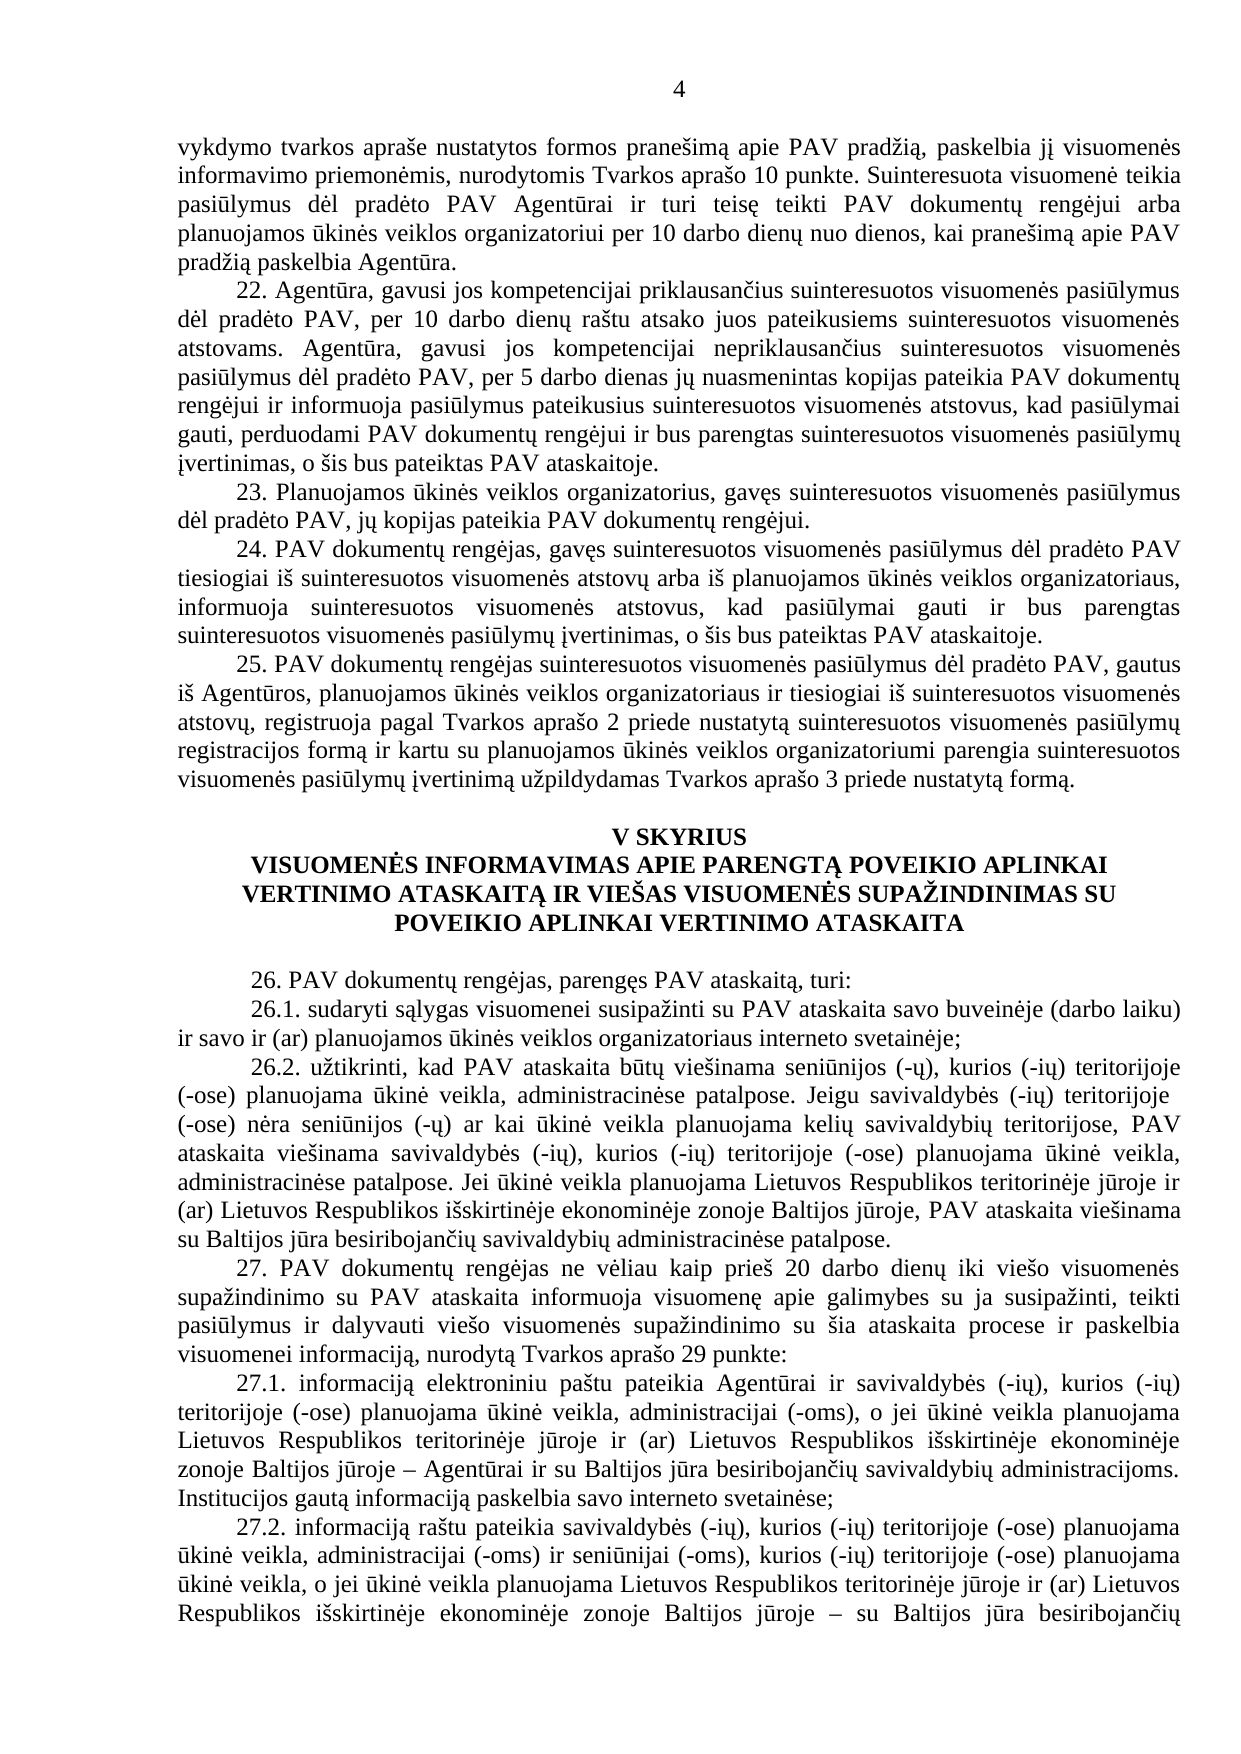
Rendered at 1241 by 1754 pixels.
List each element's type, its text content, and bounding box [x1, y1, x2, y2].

text 22. Agentūra, gavusi jos kompetencijai priklausančius suinteresuotos visuomenės pasiūlymus dėl pradėto PAV, per 10 darbo dienų raštu atsako juos pateikusiems suinteresuotos visuomenės atstovams. Agentūra, gavusi jos kompetencijai nepriklausančius suinteresuotos visuomenės pasiūlymus dėl pradėto PAV, per 5 darbo dienas jų nuasmenintas kopijas pateikia PAV dokumentų rengėjui ir informuoja pasiūlymus pateikusius suinteresuotos visuomenės atstovus, kad pasiūlymai gauti, perduodami PAV dokumentų rengėjui ir bus parengtas suinteresuotos visuomenės pasiūlymų įvertinimas, o šis bus pateiktas PAV ataskaitoje. [177, 276, 1181, 477]
text vykdymo tvarkos apraše nustatytos formos pranešimą apie PAV pradžią, paskelbia jį visuomenės informavimo priemonėmis, nurodytomis Tvarkos aprašo 10 punkte. Suinteresuota visuomenė teikia pasiūlymus dėl pradėto PAV Agentūrai ir turi teisę teikti PAV dokumentų rengėjui arba planuojamos ūkinės veiklos organizatoriui per 10 darbo dienų nuo dienos, kai pranešimą apie PAV pradžią paskelbia Agentūra. [177, 132, 1181, 276]
text 26. PAV dokumentų rengėjas, parengęs PAV ataskaitą, turi: [177, 966, 1181, 994]
text 26.1. sudaryti sąlygas visuomenei susipažinti su PAV ataskaita savo buveinėje (darbo laiku) ir savo ir (ar) planuojamos ūkinės veiklos organizatoriaus interneto svetainėje; [177, 994, 1181, 1052]
text 24. PAV dokumentų rengėjas, gavęs suinteresuotos visuomenės pasiūlymus dėl pradėto PAV tiesiogiai iš suinteresuotos visuomenės atstovų arba iš planuojamos ūkinės veiklos organizatoriaus, informuoja suinteresuotos visuomenės atstovus, kad pasiūlymai gauti ir bus parengtas suinteresuotos visuomenės pasiūlymų įvertinimas, o šis bus pateiktas PAV ataskaitoje. [177, 534, 1181, 649]
text 27.2. informaciją raštu pateikia savivaldybės (-ių), kurios (-ių) teritorijoje (-ose) planuojama ūkinė veikla, administracijai (-oms) ir seniūnijai (-oms), kurios (-ių) teritorijoje (-ose) planuojama ūkinė veikla, o jei ūkinė veikla planuojama Lietuvos Respublikos teritorinėje jūroje ir (ar) Lietuvos Respublikos išskirtinėje ekonominėje zonoje Baltijos jūroje – su Baltijos jūra besiribojančių [177, 1512, 1181, 1627]
text VISUOMENĖS INFORMAVIMAS APIE PARENGTĄ POVEIKIO APLINKAI VERTINIMO ATASKAITĄ IR VIEŠAS VISUOMENĖS SUPAŽINDINIMAS SU POVEIKIO APLINKAI VERTINIMO ATASKAITA [177, 851, 1181, 937]
text 23. Planuojamos ūkinės veiklos organizatorius, gavęs suinteresuotos visuomenės pasiūlymus dėl pradėto PAV, jų kopijas pateikia PAV dokumentų rengėjui. [177, 477, 1181, 534]
text 26.2. užtikrinti, kad PAV ataskaita būtų viešinama seniūnijos (-ų), kurios (-ių) teritorijoje (-ose) planuojama ūkinė veikla, administracinėse patalpose. Jeigu savivaldybės (-ių) teritorijoje (-ose) nėra seniūnijos (-ų) ar kai ūkinė veikla planuojama kelių savivaldybių teritorijose, PAV ataskaita viešinama savivaldybės (-ių), kurios (-ių) teritorijoje (-ose) planuojama ūkinė veikla, administracinėse patalpose. Jei ūkinė veikla planuojama Lietuvos Respublikos teritorinėje jūroje ir (ar) Lietuvos Respublikos išskirtinėje ekonominėje zonoje Baltijos jūroje, PAV ataskaita viešinama su Baltijos jūra besiribojančių savivaldybių administracinėse patalpose. [177, 1052, 1181, 1253]
text 27. PAV dokumentų rengėjas ne vėliau kaip prieš 20 darbo dienų iki viešo visuomenės supažindinimo su PAV ataskaita informuoja visuomenę apie galimybes su ja susipažinti, teikti pasiūlymus ir dalyvauti viešo visuomenės supažindinimo su šia ataskaita procese ir paskelbia visuomenei informaciją, nurodytą Tvarkos aprašo 29 punkte: [177, 1253, 1181, 1368]
text 25. PAV dokumentų rengėjas suinteresuotos visuomenės pasiūlymus dėl pradėto PAV, gautus iš Agentūros, planuojamos ūkinės veiklos organizatoriaus ir tiesiogiai iš suinteresuotos visuomenės atstovų, registruoja pagal Tvarkos aprašo 2 priede nustatytą suinteresuotos visuomenės pasiūlymų registracijos formą ir kartu su planuojamos ūkinės veiklos organizatoriumi parengia suinteresuotos visuomenės pasiūlymų įvertinimą užpildydamas Tvarkos aprašo 3 priede nustatytą formą. [177, 649, 1181, 793]
text V SKYRIUS [177, 822, 1181, 851]
text 27.1. informaciją elektroniniu paštu pateikia Agentūrai ir savivaldybės (-ių), kurios (-ių) teritorijoje (-ose) planuojama ūkinė veikla, administracijai (-oms), o jei ūkinė veikla planuojama Lietuvos Respublikos teritorinėje jūroje ir (ar) Lietuvos Respublikos išskirtinėje ekonominėje zonoje Baltijos jūroje – Agentūrai ir su Baltijos jūra besiribojančių savivaldybių administracijoms. Institucijos gautą informaciją paskelbia savo interneto svetainėse; [177, 1368, 1181, 1512]
